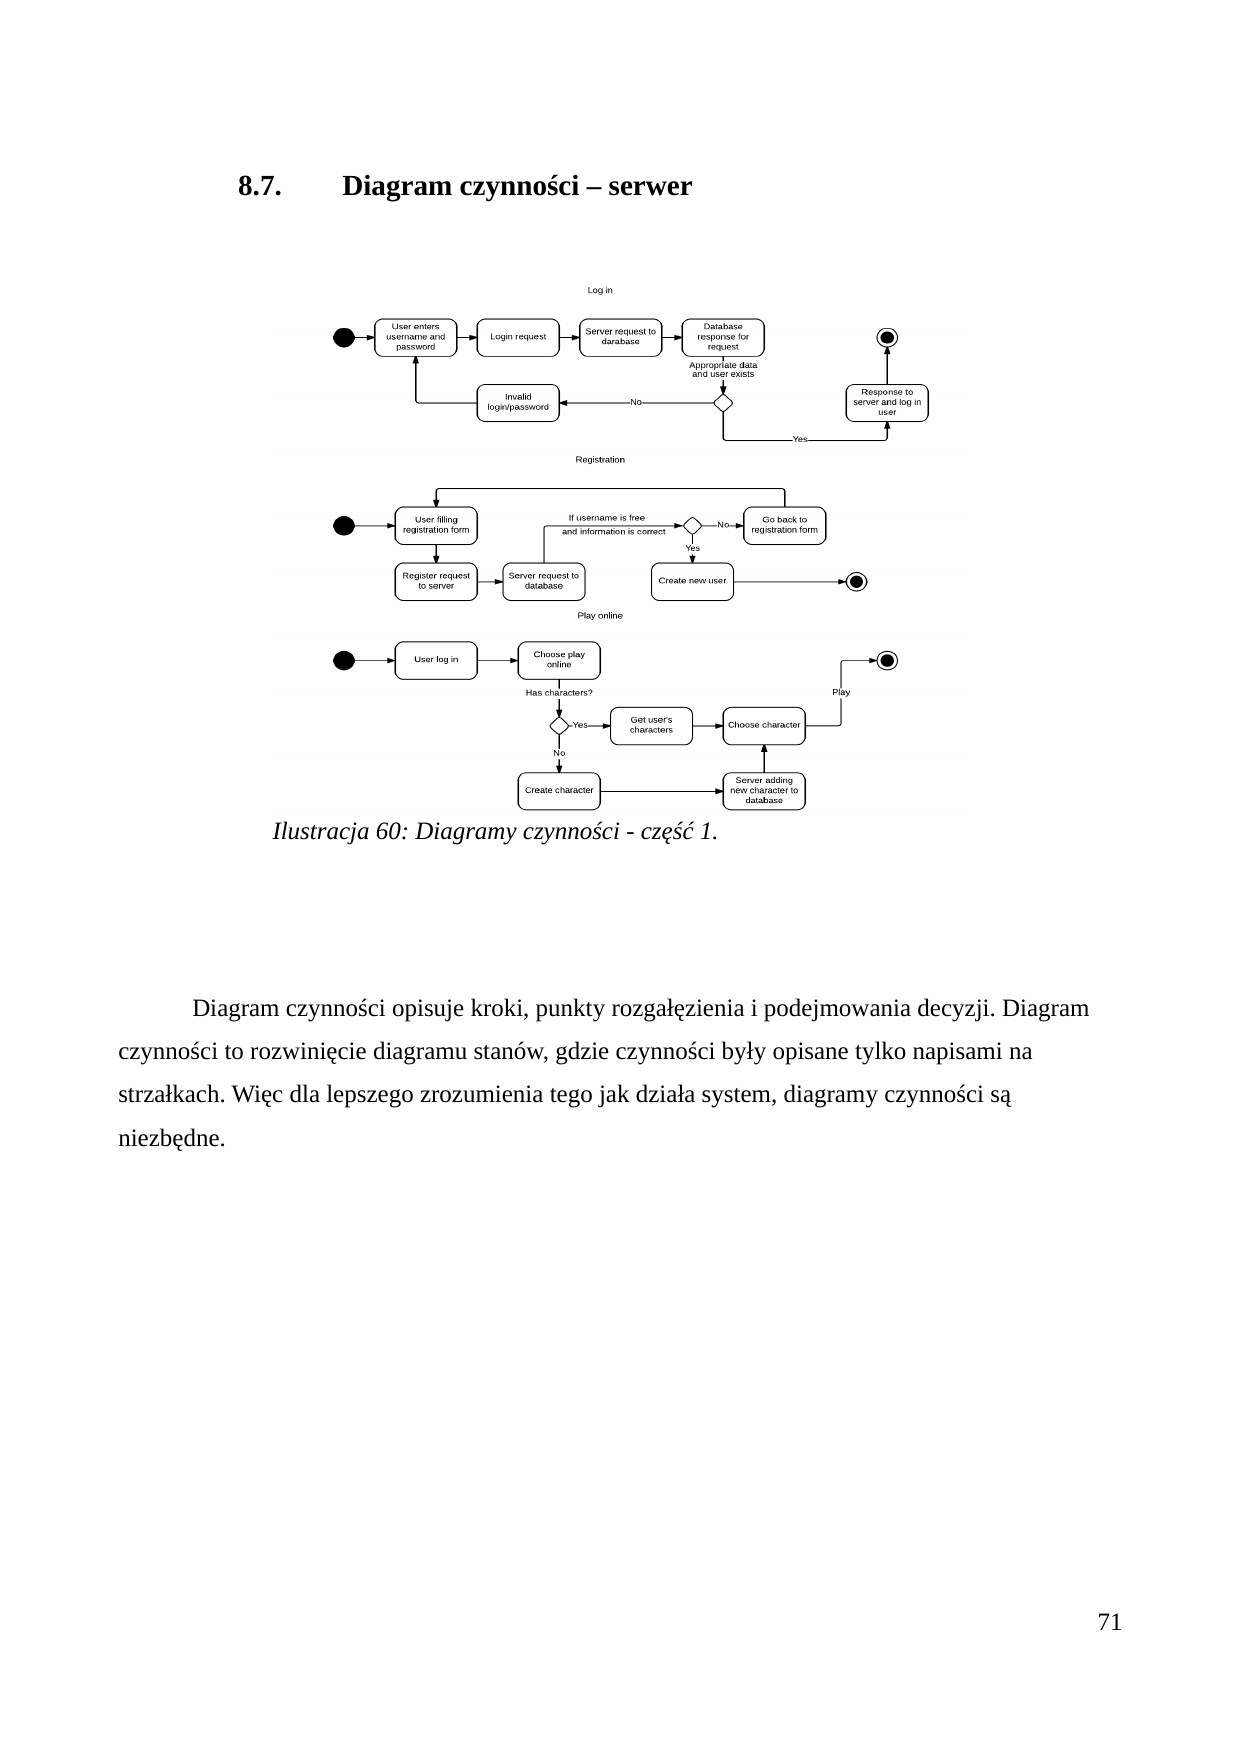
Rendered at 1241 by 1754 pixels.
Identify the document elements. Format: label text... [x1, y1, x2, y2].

text Ilustracja 60: Diagramy czynności - część 1. [272, 816, 968, 845]
list Diagram czynności – serwer [231, 168, 1122, 202]
picture [272, 272, 969, 816]
text Diagram czynności opisuje kroki, punkty rozgałęzienia i podejmowania decyzji. Diagram czynności to rozwinięcie diagramu stanów, gdzie czynności były opisane tylko napisami na strzałkach. Więc dla lepszego zrozumienia tego jak działa system, diagramy czynności są niezbędne. [118, 993, 1122, 1151]
